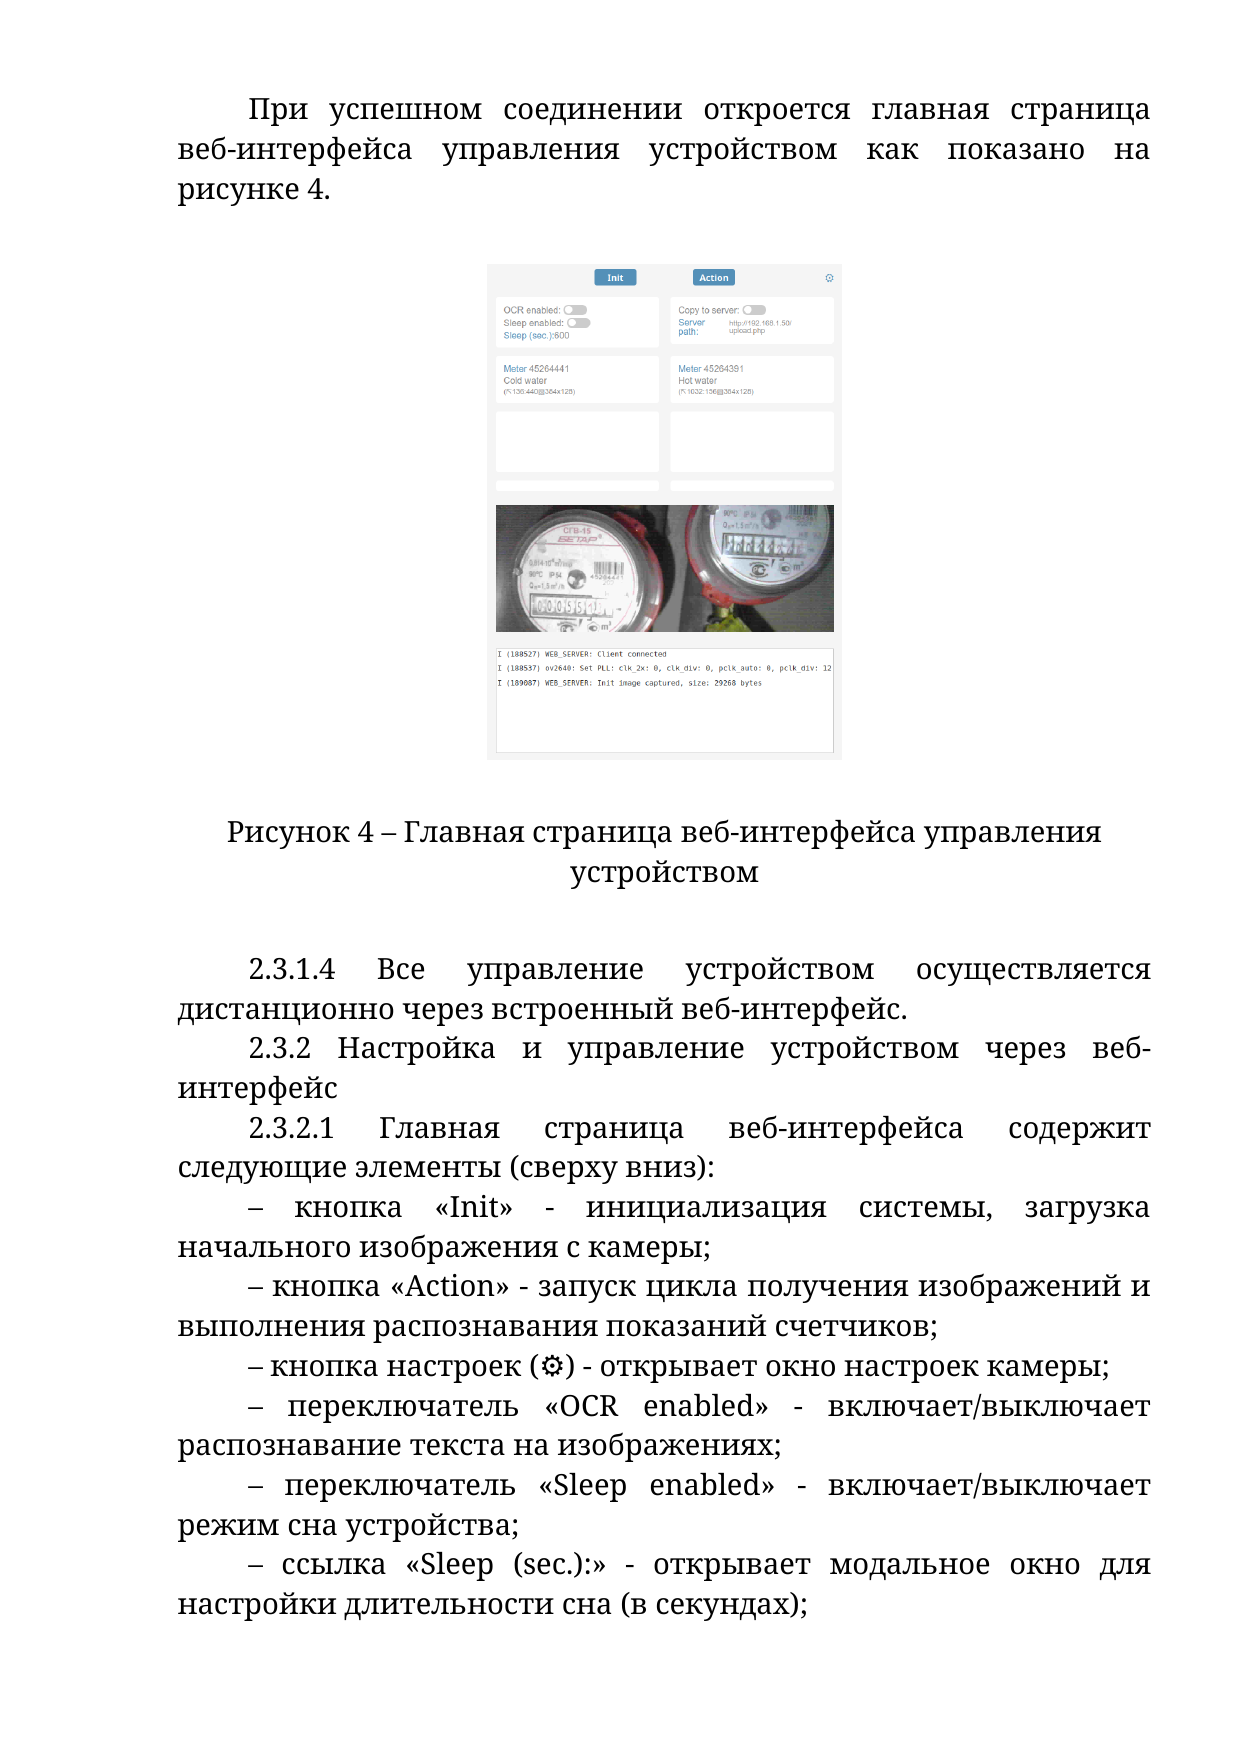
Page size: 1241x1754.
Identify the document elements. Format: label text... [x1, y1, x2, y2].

picture [487, 264, 842, 760]
text 2.3.2.1 Главная страница веб-интерфейса содержит следующие элементы (сверху вниз): [177, 1107, 1152, 1186]
text 2.3.1.4 Все управление устройством осуществляется дистанционно через встроенный веб-интерфейс. [177, 948, 1152, 1028]
text – переключатель «OCR enabled» - включает/выключает распознавание текста на изображениях; [177, 1385, 1152, 1464]
text – ссылка «Sleep (sec.):» - открывает модальное окно для настройки длительности сна (в секундах); [177, 1543, 1152, 1623]
text – кнопка «Action» - запуск цикла получения изображений и выполнения распознавания показаний счетчиков; [177, 1266, 1152, 1345]
text Рисунок 4 – Главная страница веб-интерфейса управления устройством [177, 811, 1152, 891]
text – кнопка «Init» - инициализация системы, загрузка начального изображения с камеры; [177, 1186, 1152, 1266]
text При успешном соединении откроется главная страница веб-интерфейса управления устройством как показано на рисунке 4. [177, 88, 1152, 208]
text – переключатель «Sleep enabled» - включает/выключает режим сна устройства; [177, 1464, 1152, 1543]
text – кнопка настроек (⚙) - открывает окно настроек камеры; [177, 1345, 1152, 1385]
text 2.3.2 Настройка и управление устройством через веб-интерфейс [177, 1028, 1152, 1107]
